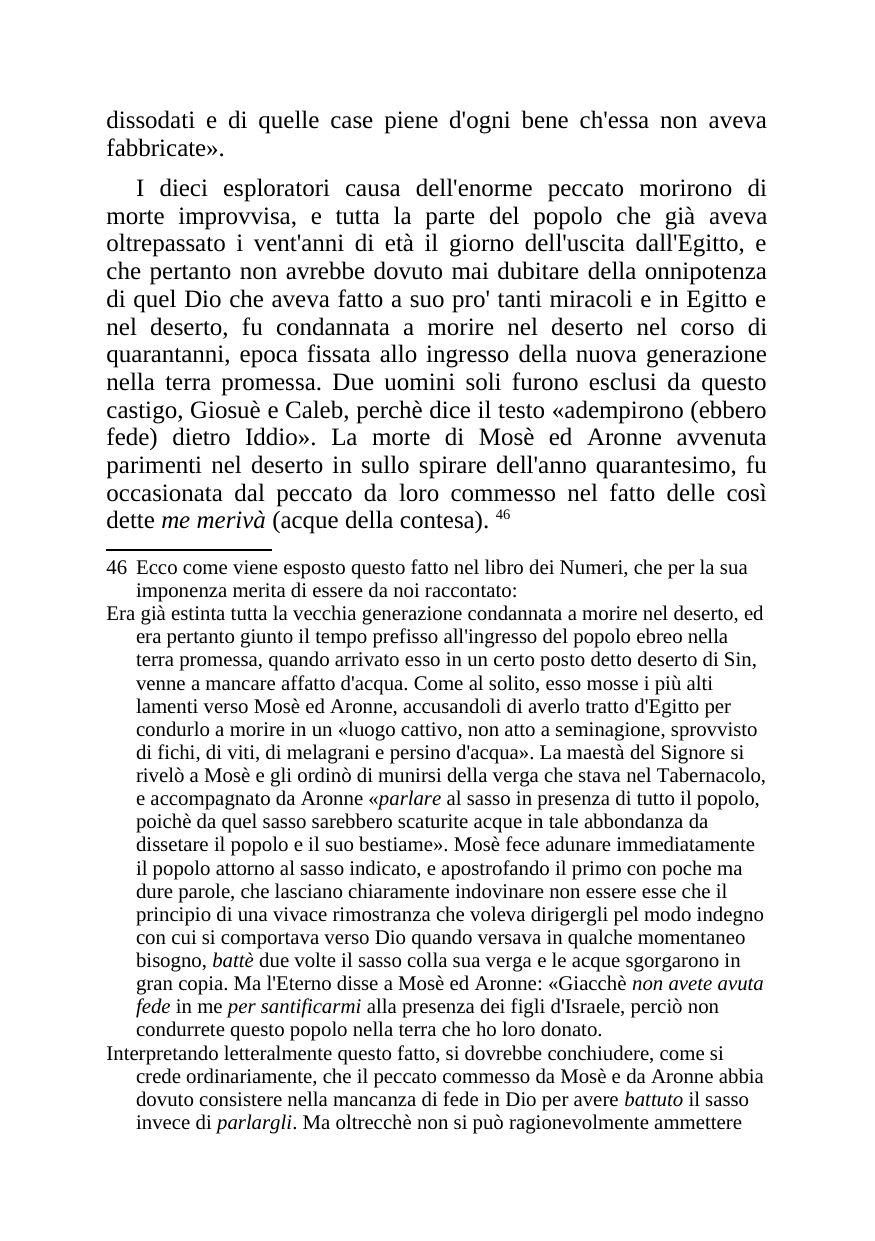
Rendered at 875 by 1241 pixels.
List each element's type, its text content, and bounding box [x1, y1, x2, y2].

text Interpretando letteralmente questo fatto, si dovrebbe conchiudere, come si crede ordinariamente, che il peccato commesso da Mosè e da Aronne abbia dovuto consistere nella mancanza di fede in Dio per avere battuto il sasso invece di parlargli. Ma oltrecchè non si può ragionevolmente ammettere [106, 1041, 768, 1134]
text dissodati e di quelle case piene d'ogni bene ch'essa non aveva fabbricate». [106, 106, 768, 162]
text I dieci esploratori causa dell'enorme peccato morirono di morte improvvisa, e tutta la parte del popolo che già aveva oltrepassato i vent'anni di età il giorno dell'uscita dall'Egitto, e che pertanto non avrebbe dovuto mai dubitare della onnipotenza di quel Dio che aveva fatto a suo pro' tanti miracoli e in Egitto e nel deserto, fu condannata a morire nel deserto nel corso di quarantanni, epoca fissata allo ingresso della nuova generazione nella terra promessa. Due uomini soli furono esclusi da questo castigo, Giosuè e Caleb, perchè dice il testo «adempirono (ebbero fede) dietro Iddio». La morte di Mosè ed Aronne avvenuta parimenti nel deserto in sullo spirare dell'anno quarantesimo, fu occasionata dal peccato da loro commesso nel fatto delle così dette me merivà (acque della contesa). [106, 174, 768, 534]
text Era già estinta tutta la vecchia generazione condannata a morire nel deserto, ed era pertanto giunto il tempo prefisso all'ingresso del popolo ebreo nella terra promessa, quando arrivato esso in un certo posto detto deserto di Sin, venne a mancare affatto d'acqua. Come al solito, esso mosse i più alti lamenti verso Mosè ed Aronne, accusandoli di averlo tratto d'Egitto per condurlo a morire in un «luogo cattivo, non atto a seminagione, sprovvisto di fichi, di viti, di melagrani e persino d'acqua». La maestà del Signore si rivelò a Mosè e gli ordinò di munirsi della verga che stava nel Tabernacolo, e accompagnato da Aronne «parlare al sasso in presenza di tutto il popolo, poichè da quel sasso sarebbero scaturite acque in tale abbondanza da dissetare il popolo e il suo bestiame». Mosè fece adunare immediatamente il popolo attorno al sasso indicato, e apostrofando il primo con poche ma dure parole, che lasciano chiaramente indovinare non essere esse che il principio di una vivace rimostranza che voleva dirigergli pel modo indegno con cui si comportava verso Dio quando versava in qualche momentaneo bisogno, battè due volte il sasso colla sua verga e le acque sgorgarono in gran copia. Ma l'Eterno disse a Mosè ed Aronne: «Giacchè non avete avuta fede in me per santificarmi alla presenza dei figli d'Israele, perciò non condurrete questo popolo nella terra che ho loro donato. [106, 602, 768, 1041]
text Ecco come viene esposto questo fatto nel libro dei Numeri, che per la sua imponenza merita di essere da noi raccontato: [106, 556, 768, 602]
